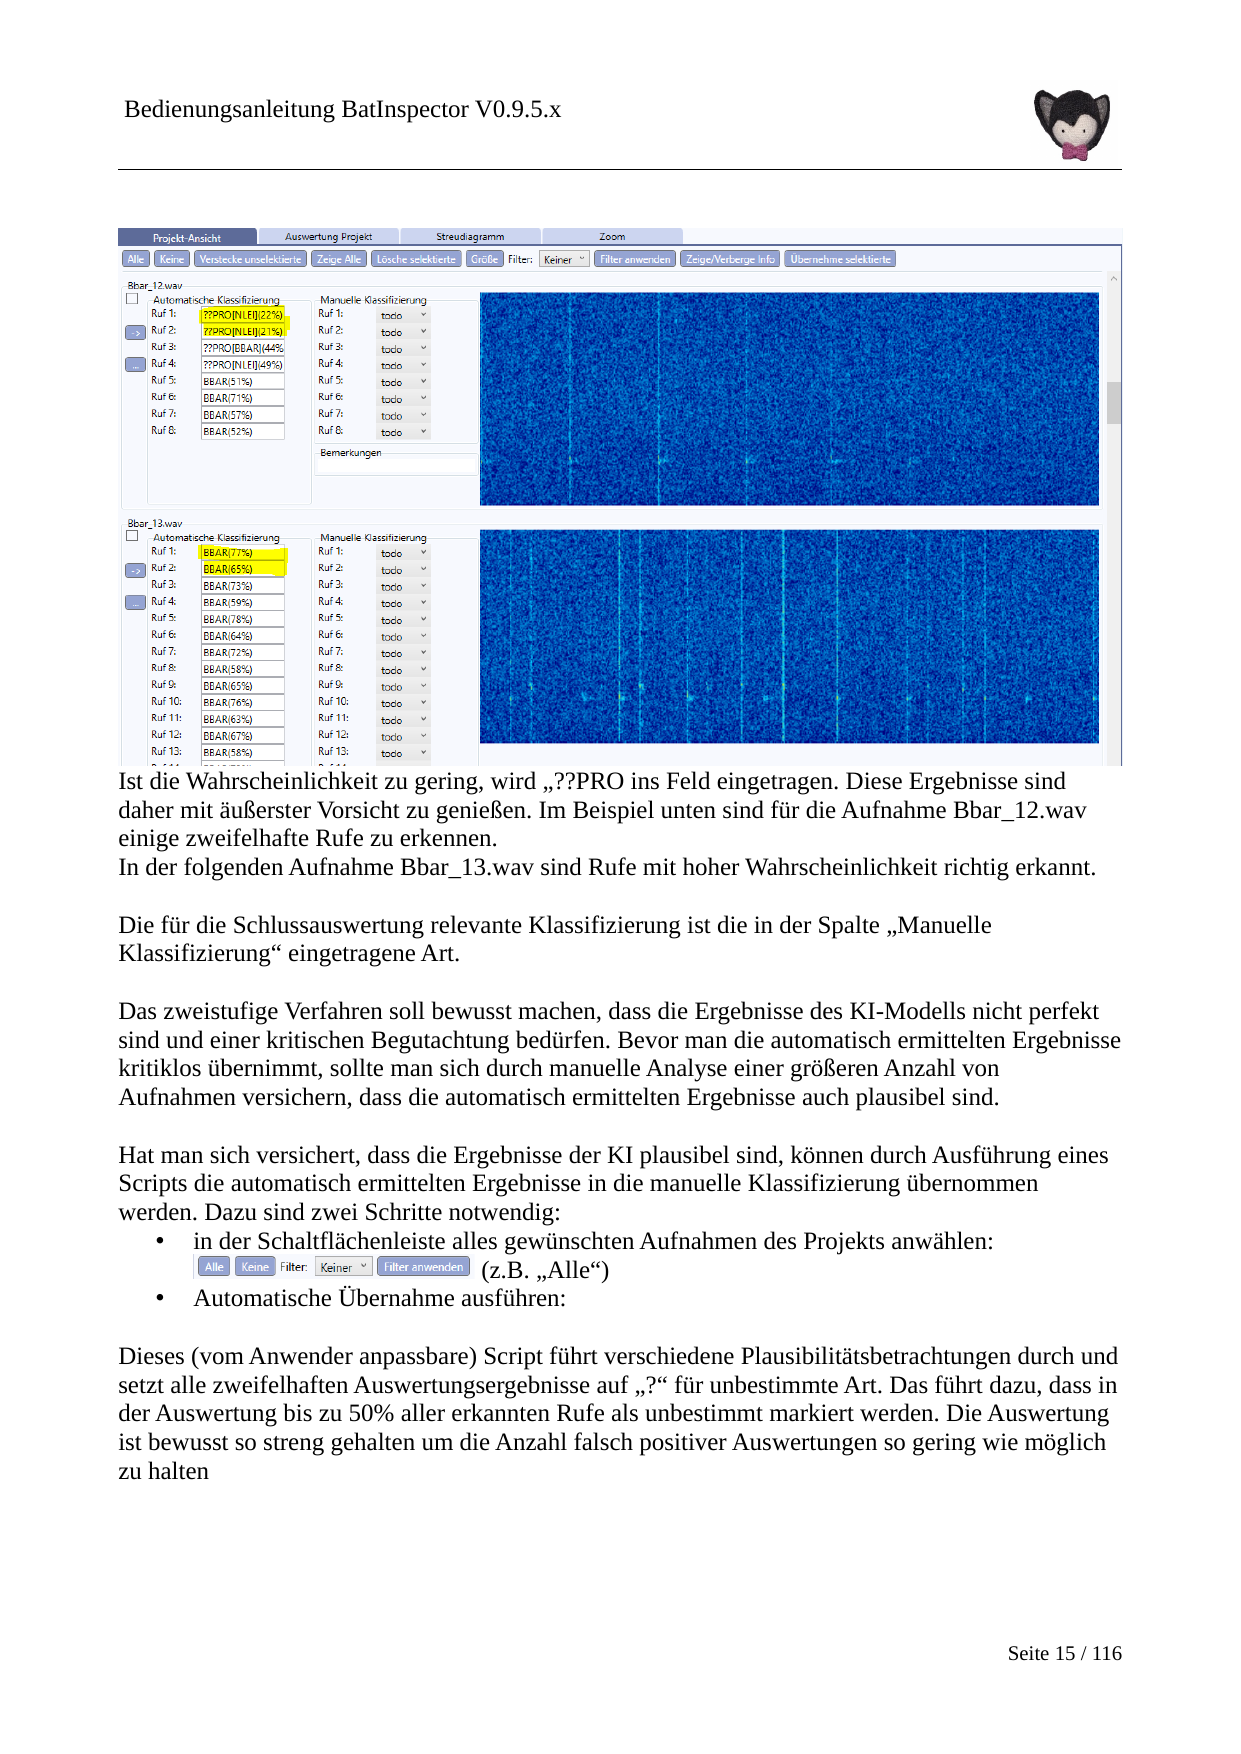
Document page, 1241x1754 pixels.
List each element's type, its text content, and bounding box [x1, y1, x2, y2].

picture [193, 1254, 475, 1279]
text In der folgenden Aufnahme Bbar_13.wav sind Rufe mit hoher Wahrscheinlichkeit richtig erkannt. [118, 852, 1122, 881]
text Hat man sich versichert, dass die Ergebnisse der KI plausibel sind, können durch Ausführung eines Scripts die automatisch ermittelten Ergebnisse in die manuelle Klassifizierung übernommen werden. Dazu sind zwei Schritte notwendig: [118, 1140, 1122, 1226]
text Das zweistufige Verfahren soll bewusst machen, dass die Ergebnisse des KI-Modells nicht perfekt sind und einer kritischen Begutachtung bedürfen. Bevor man die automatisch ermittelten Ergebnisse kritiklos übernimmt, sollte man sich durch manuelle Analyse einer größeren Anzahl von Aufnahmen versichern, dass die automatisch ermittelten Ergebnisse auch plausibel sind. [118, 996, 1122, 1111]
picture [1030, 80, 1119, 169]
text Ist die Wahrscheinlichkeit zu gering, wird „??PRO ins Feld eingetragen. Diese Ergebnisse sind daher mit äußerster Vorsicht zu genießen. Im Beispiel unten sind für die Aufnahme Bbar_12.wav einige zweifelhafte Rufe zu erkennen. [118, 766, 1122, 852]
text Die für die Schlussauswertung relevante Klassifizierung ist die in der Spalte „Manuelle Klassifizierung“ eingetragene Art. [118, 910, 1122, 967]
picture [118, 228, 1123, 766]
list in der Schaltflächenleiste alles gewünschten Aufnahmen des Projekts anwählen: (z.B. „Alle“) [156, 1226, 1122, 1283]
text Dieses (vom Anwender anpassbare) Script führt verschiedene Plausibilitätsbetrachtungen durch und setzt alle zweifelhaften Auswertungsergebnisse auf „?“ für unbestimmte Art. Das führt dazu, dass in der Auswertung bis zu 50% aller erkannten Rufe als unbestimmt markiert werden. Die Auswertung ist bewusst so streng gehalten um die Anzahl falsch positiver Auswertungen so gering wie möglich zu halten [118, 1341, 1122, 1485]
list Automatische Übernahme ausführen: [156, 1283, 1122, 1341]
